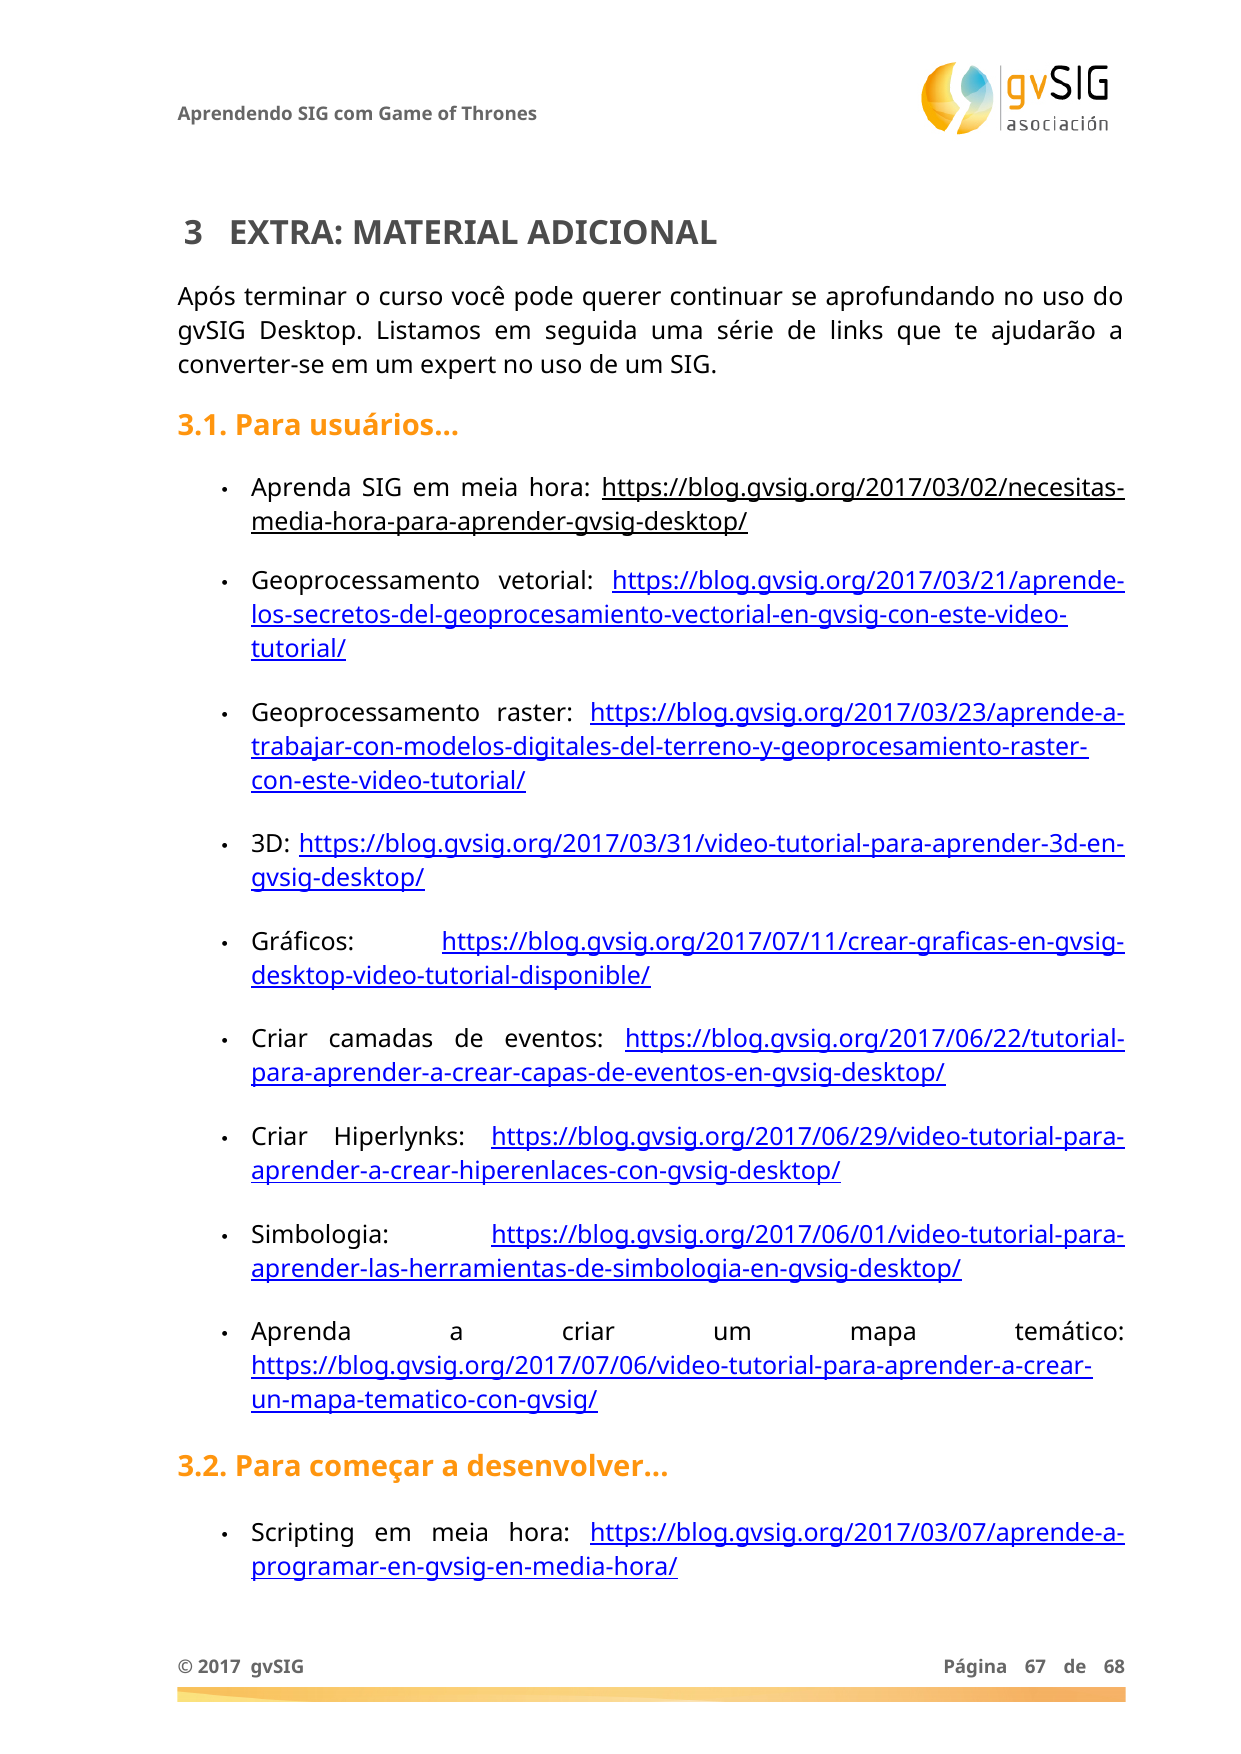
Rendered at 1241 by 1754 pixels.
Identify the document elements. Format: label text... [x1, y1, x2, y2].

list Simbologia: https://blog.gvsig.org/2017/06/01/video-tutorial-para-aprender-las-herramientas-de-simbologia-en-gvsig-desktop/ [221, 1216, 1125, 1284]
list Geoprocessamento vetorial: https://blog.gvsig.org/2017/03/21/aprende-los-secretos-del-geoprocesamiento-vectorial-en-gvsig-con-este-video-tutorial/ [221, 562, 1125, 665]
list Criar Hiperlynks: https://blog.gvsig.org/2017/06/29/video-tutorial-para-aprender-a-crear-hiperenlaces-con-gvsig-desktop/ [221, 1119, 1125, 1187]
list Gráficos: https://blog.gvsig.org/2017/07/11/crear-graficas-en-gvsig-desktop-video-tutorial-disponible/ [221, 923, 1125, 992]
list Geoprocessamento raster: https://blog.gvsig.org/2017/03/23/aprende-a-trabajar-con-modelos-digitales-del-terreno-y-geoprocesamiento-raster-con-este-video-tutorial/ [221, 694, 1125, 796]
list Aprenda SIG em meia hora: https://blog.gvsig.org/2017/03/02/necesitas-media-hora-para-aprender-gvsig-desktop/ [221, 469, 1125, 537]
list 3D: https://blog.gvsig.org/2017/03/31/video-tutorial-para-aprender-3d-en-gvsig-desktop/ [221, 826, 1125, 894]
subtitle 3.2. Para começar a desenvolver... [177, 1446, 1125, 1485]
list Scripting em meia hora: https://blog.gvsig.org/2017/03/07/aprende-a-programar-en-gvsig-en-media-hora/ [221, 1515, 1125, 1583]
subtitle EXTRA: material adicional [183, 208, 1125, 254]
list Criar camadas de eventos: https://blog.gvsig.org/2017/06/22/tutorial-para-aprender-a-crear-capas-de-eventos-en-gvsig-desktop/ [221, 1021, 1125, 1089]
subtitle 3.1. Para usuários... [177, 405, 1125, 444]
picture [902, 47, 1122, 148]
list Aprenda a criar um mapa temático: https://blog.gvsig.org/2017/07/06/video-tutorial-para-aprender-a-crear-un-mapa-tematico-con-gvsig/ [221, 1314, 1125, 1416]
picture [177, 1687, 1126, 1702]
text Após terminar o curso você pode querer continuar se aprofundando no uso do gvSIG Desktop. Listamos em seguida uma série de links que te ajudarão a converter-se em um expert no uso de um SIG. [177, 279, 1125, 381]
